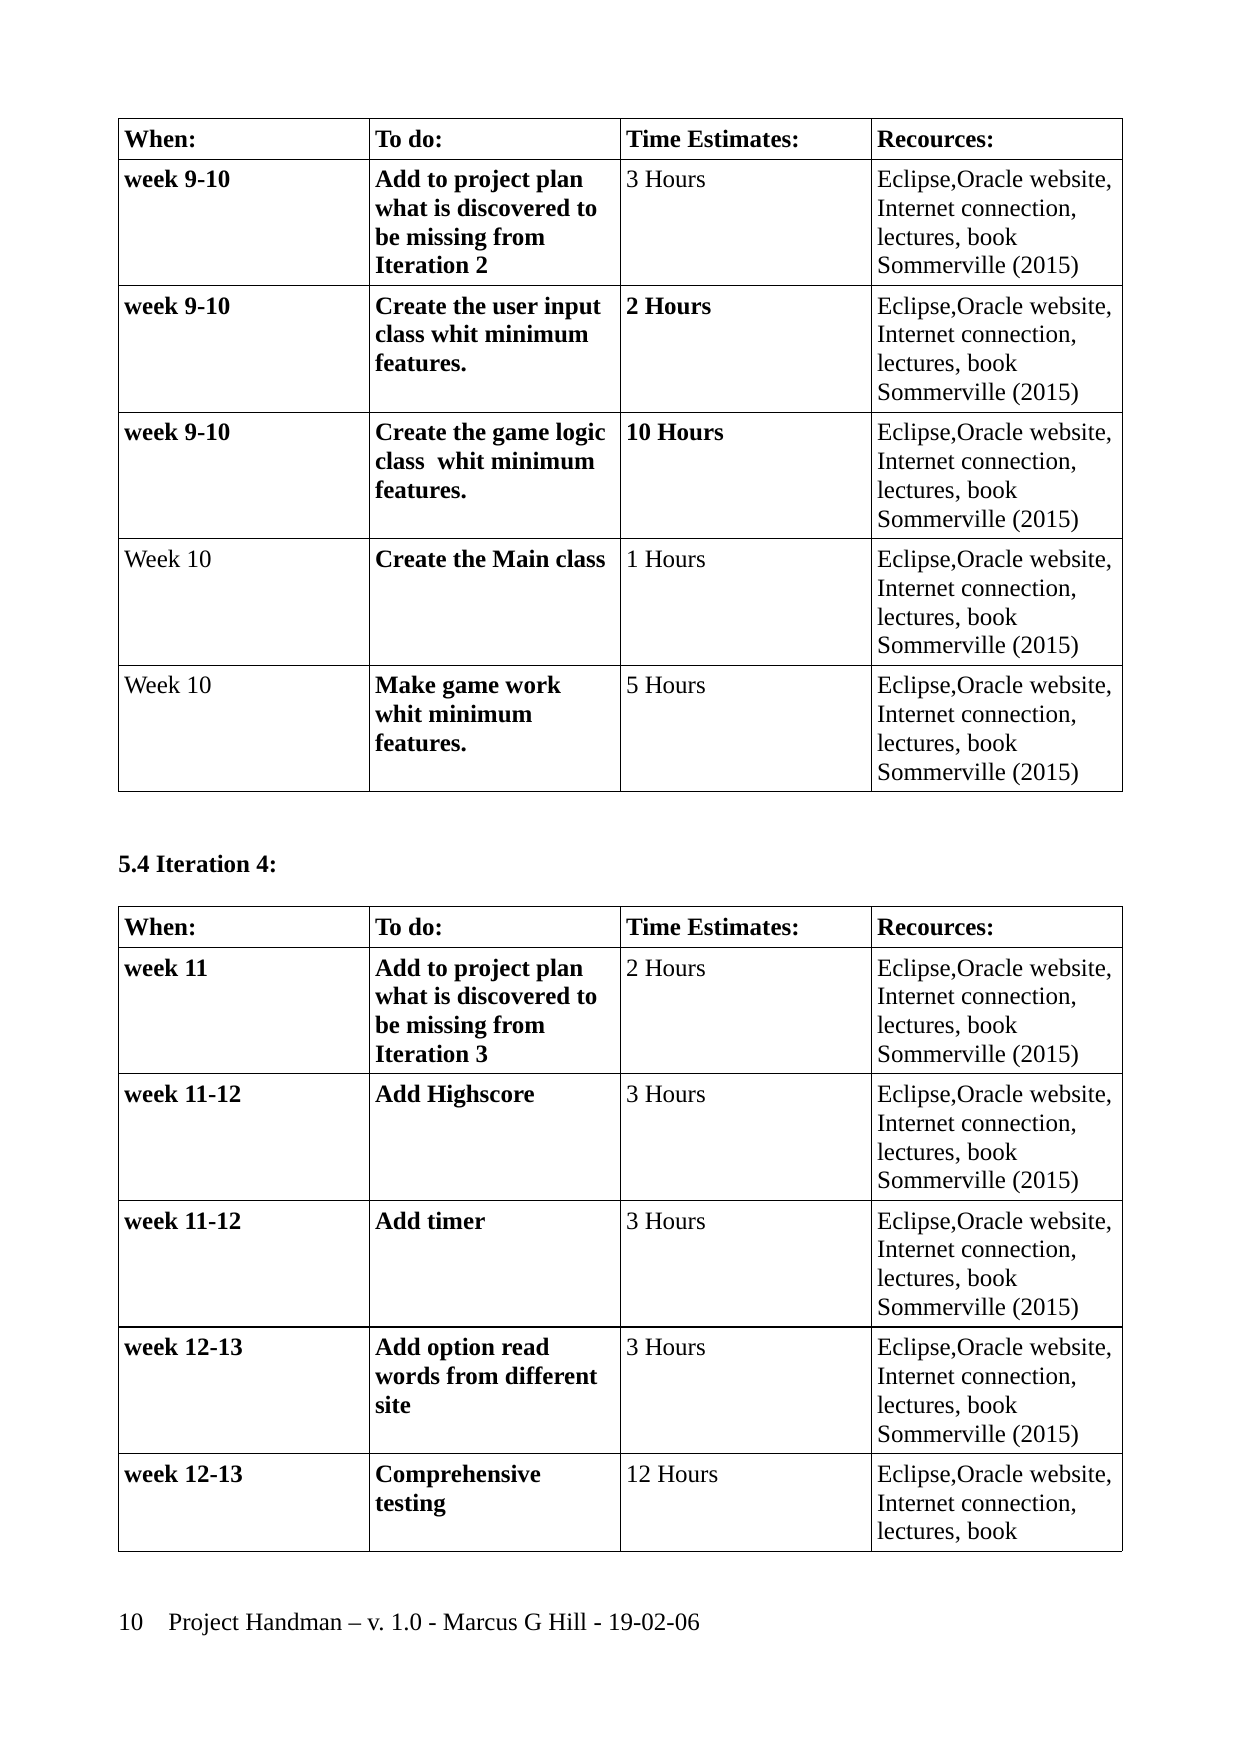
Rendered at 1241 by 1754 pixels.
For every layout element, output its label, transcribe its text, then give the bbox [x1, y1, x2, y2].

table_cell Eclipse,Oracle website, Internet connection, lectures, book [872, 1454, 1122, 1551]
table_header Add option read words from different site [370, 1328, 620, 1453]
table_header 3 Hours [621, 1328, 871, 1453]
table_header week 12-13 [119, 1328, 369, 1453]
table_cell 12 Hours [621, 1454, 871, 1551]
table_header To do: [370, 907, 620, 947]
table_header Eclipse,Oracle website, Internet connection, lectures, book Sommerville (2015) [872, 1328, 1122, 1453]
table_cell Create the user input class whit minimum features. [370, 286, 620, 412]
table_cell 3 Hours [621, 1201, 871, 1326]
table_cell Eclipse,Oracle website, Internet connection, lectures, book Sommerville (2015) [872, 160, 1122, 285]
table_cell Eclipse,Oracle website, Internet connection, lectures, book Sommerville (2015) [872, 1074, 1122, 1200]
table_cell Add to project plan what is discovered to be missing from Iteration 2 [370, 160, 620, 285]
table_header Recources: [872, 907, 1122, 947]
table_cell week 9-10 [119, 413, 369, 538]
table_cell 3 Hours [621, 160, 871, 285]
table_cell 10 Hours [621, 413, 871, 538]
table_header Time Estimates: [621, 907, 871, 947]
table_header Recources: [872, 119, 1122, 158]
table_cell week 9-10 [119, 286, 369, 412]
table_cell Eclipse,Oracle website, Internet connection, lectures, book Sommerville (2015) [872, 666, 1122, 791]
table_header 1 Hours [621, 539, 871, 665]
table_cell week 11-12 [119, 1201, 369, 1326]
table_cell week 11 [119, 948, 369, 1073]
table_cell Add Highscore [370, 1074, 620, 1200]
table_cell Make game work whit minimum features. [370, 666, 620, 791]
table_header To do: [370, 119, 620, 158]
table_cell Eclipse,Oracle website, Internet connection, lectures, book Sommerville (2015) [872, 286, 1122, 412]
table_header Week 10 [119, 539, 369, 665]
table_cell 2 Hours [621, 286, 871, 412]
table_header Eclipse,Oracle website, Internet connection, lectures, book Sommerville (2015) [872, 539, 1122, 665]
table_cell Add timer [370, 1201, 620, 1326]
table_cell Create the game logic class whit minimum features. [370, 413, 620, 538]
table_cell 2 Hours [621, 948, 871, 1073]
table_cell week 12-13 [119, 1454, 369, 1551]
table_header Create the Main class [370, 539, 620, 665]
table_header When: [119, 119, 369, 158]
table_cell Comprehensive testing [370, 1454, 620, 1551]
table_cell week 9-10 [119, 160, 369, 285]
text 5.4 Iteration 4: [118, 849, 1122, 906]
table_header When: [119, 907, 369, 947]
table_header Time Estimates: [621, 119, 871, 158]
table_cell Eclipse,Oracle website, Internet connection, lectures, book Sommerville (2015) [872, 1201, 1122, 1326]
table_cell Eclipse,Oracle website, Internet connection, lectures, book Sommerville (2015) [872, 948, 1122, 1073]
table_cell week 11-12 [119, 1074, 369, 1200]
table_cell Add to project plan what is discovered to be missing from Iteration 3 [370, 948, 620, 1073]
table_cell Week 10 [119, 666, 369, 791]
table_cell 5 Hours [621, 666, 871, 791]
table_cell 3 Hours [621, 1074, 871, 1200]
table_cell Eclipse,Oracle website, Internet connection, lectures, book Sommerville (2015) [872, 413, 1122, 538]
